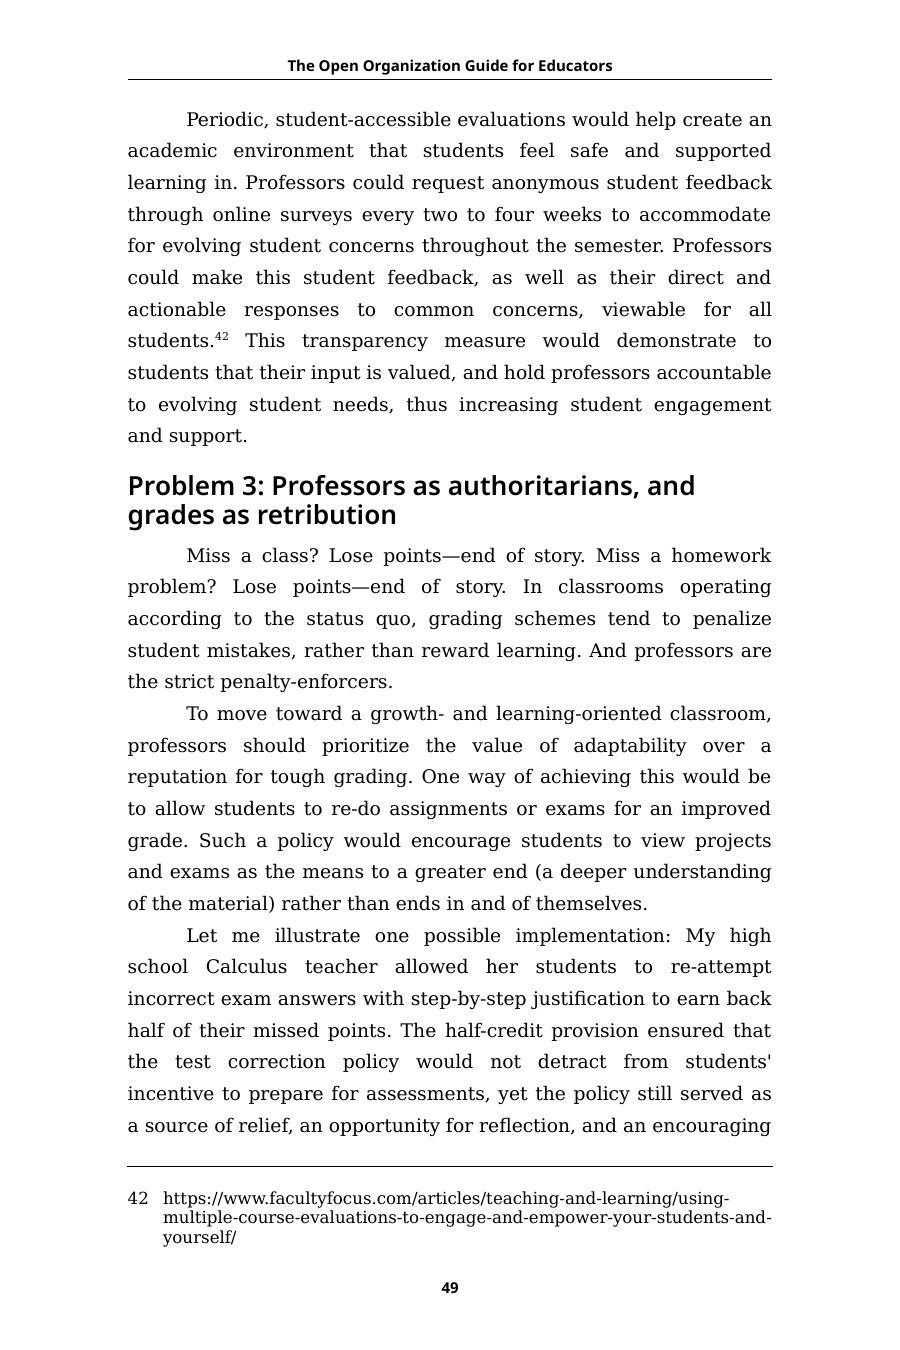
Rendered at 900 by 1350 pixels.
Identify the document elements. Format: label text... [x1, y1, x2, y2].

text To move toward a growth- and learning-oriented classroom, professors should prioritize the value of adaptability over a reputation for tough grading. One way of achieving this would be to allow students to re-do assignments or exams for an improved grade. Such a policy would encourage students to view projects and exams as the means to a greater end (a deeper understanding of the material) rather than ends in and of themselves. [127, 703, 772, 915]
subtitle Problem 3: Professors as authoritarians, and grades as retribution [127, 472, 772, 532]
text Miss a class? Lose points—end of story. Miss a homework problem? Lose points—end of story. In classrooms operating according to the status quo, grading schemes tend to penalize student mistakes, rather than reward learning. And professors are the strict penalty-enforcers. [127, 545, 772, 693]
text https://www.facultyfocus.com/articles/teaching-and-learning/using-multiple-course-evaluations-to-engage-and-empower-your-students-and-yourself/ [127, 1189, 772, 1247]
text Let me illustrate one possible implementation: My high school Calculus teacher allowed her students to re-attempt incorrect exam answers with step-by-step justification to earn back half of their missed points. The half-credit provision ensured that the test correction policy would not detract from students' incentive to prepare for assessments, yet the policy still served as a source of relief, an opportunity for reflection, and an encouraging [127, 925, 772, 1137]
text Periodic, student-accessible evaluations would help create an academic environment that students feel safe and supported learning in. Professors could request anonymous student feedback through online surveys every two to four weeks to accommodate for evolving student concerns throughout the semester. Professors could make this student feedback, as well as their direct and actionable responses to common concerns, viewable for all students. This transparency measure would demonstrate to students that their input is valued, and hold professors accountable to evolving student needs, thus increasing student engagement and support. [127, 109, 772, 447]
